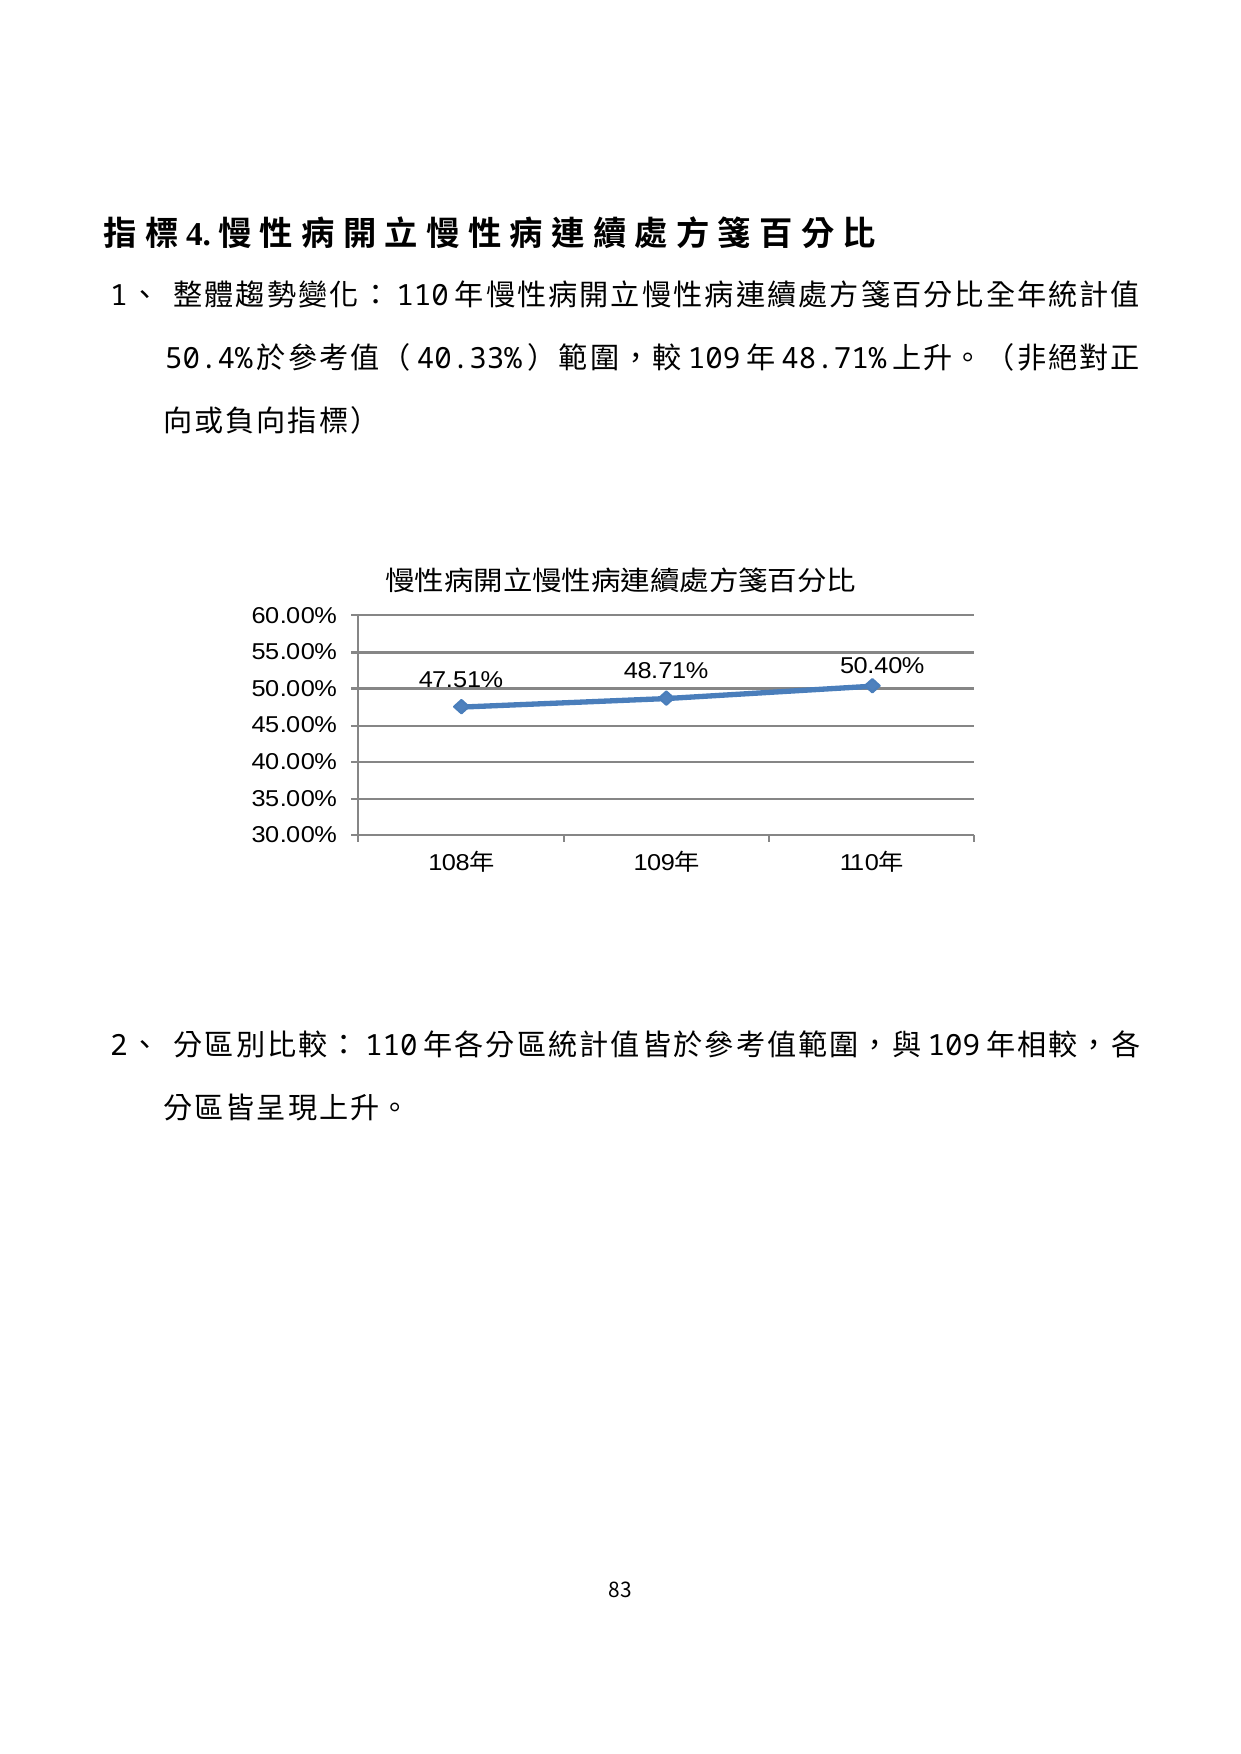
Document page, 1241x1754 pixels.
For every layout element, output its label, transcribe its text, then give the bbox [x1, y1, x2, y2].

list 整體趨勢變化：110年慢性病開立慢性病連續處方箋百分比全年統計值50.4%於參考值（40.33%）範圍，較109年48.71%上升。（非絕對正向或負向指標） [99, 252, 1151, 439]
subtitle 指標4.慢性病開立慢性病連續處方箋百分比 [89, 189, 1149, 252]
list 分區別比較：110年各分區統計值皆於參考值範圍，與109年相較，各分區皆呈現上升。 [99, 1002, 1151, 1127]
